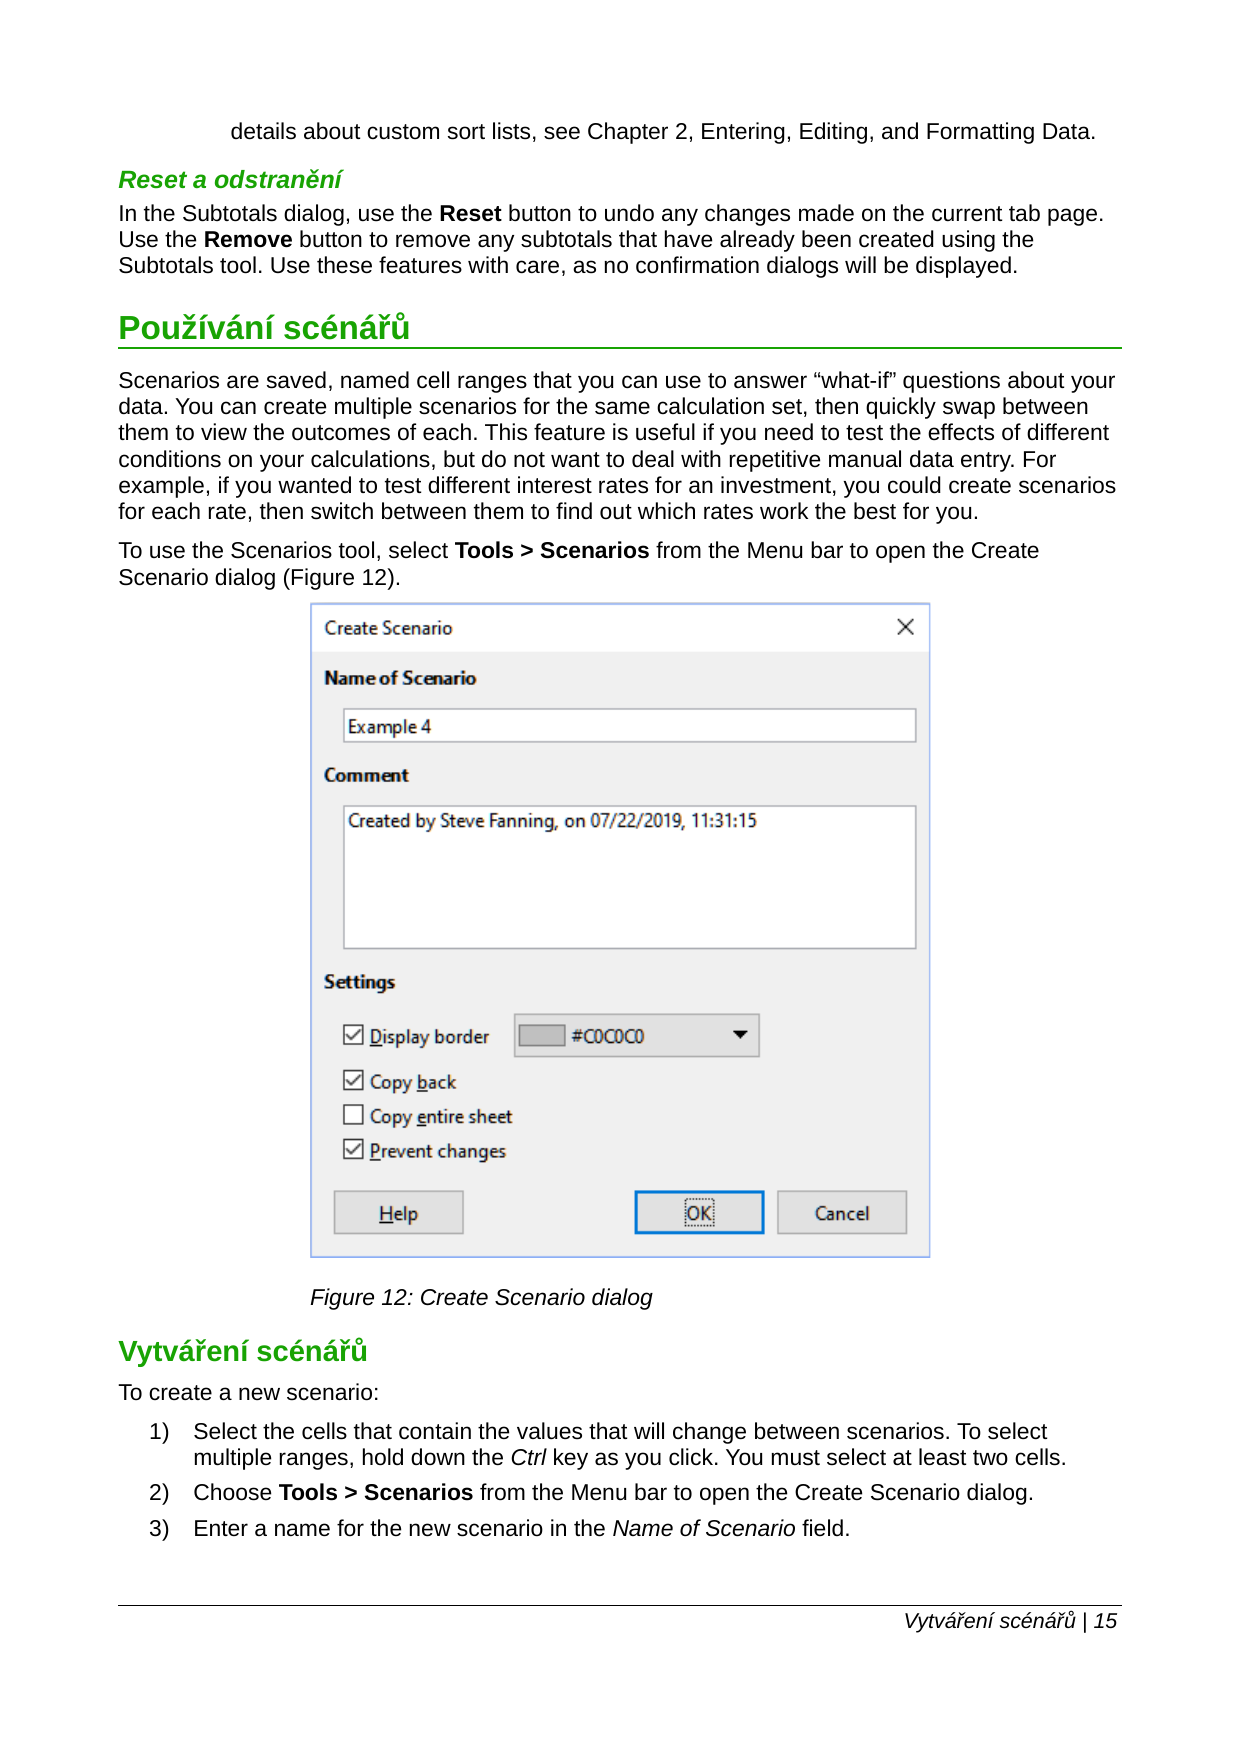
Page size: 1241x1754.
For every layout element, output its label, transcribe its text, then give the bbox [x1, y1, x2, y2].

list Enter a name for the new scenario in the Name of Scenario field. [169, 1514, 1122, 1541]
picture [310, 602, 931, 1258]
subtitle Používání scénářů [118, 308, 1122, 347]
text To use the Scenarios tool, select Tools > Scenarios from the Menu bar to open the Create Scenario dialog (Figure 12). [118, 537, 1122, 590]
subtitle Vytváření scénářů [118, 1334, 1122, 1367]
list Choose Tools > Scenarios from the Menu bar to open the Create Scenario dialog. [169, 1479, 1122, 1506]
text In the Subtotals dialog, use the Reset button to undo any changes made on the current tab page. Use the Remove button to remove any subtotals that have already been created using the Subtotals tool. Use these features with care, as no confirmation dialogs will be displayed. [118, 200, 1122, 279]
subtitle Reset a odstranění [118, 165, 1122, 194]
list details about custom sort lists, see Chapter 2, Entering, Editing, and Formatting Data. [192, 118, 1122, 144]
text Figure 12: Create Scenario dialog [310, 1258, 931, 1310]
text To create a new scenario: [118, 1379, 1122, 1405]
text Scenarios are saved, named cell ranges that you can use to answer “what-if” questions about your data. You can create multiple scenarios for the same calculation set, then quickly swap between them to view the outcomes of each. This feature is useful if you need to test the effects of different conditions on your calculations, but do not want to deal with repetitive manual data entry. For example, if you wanted to test different interest rates for an investment, you could create scenarios for each rate, then switch between them to find out which rates work the best for you. [118, 367, 1122, 525]
list Select the cells that contain the values that will change between scenarios. To select multiple ranges, hold down the Ctrl key as you click. You must select at least two cells. [169, 1418, 1122, 1471]
